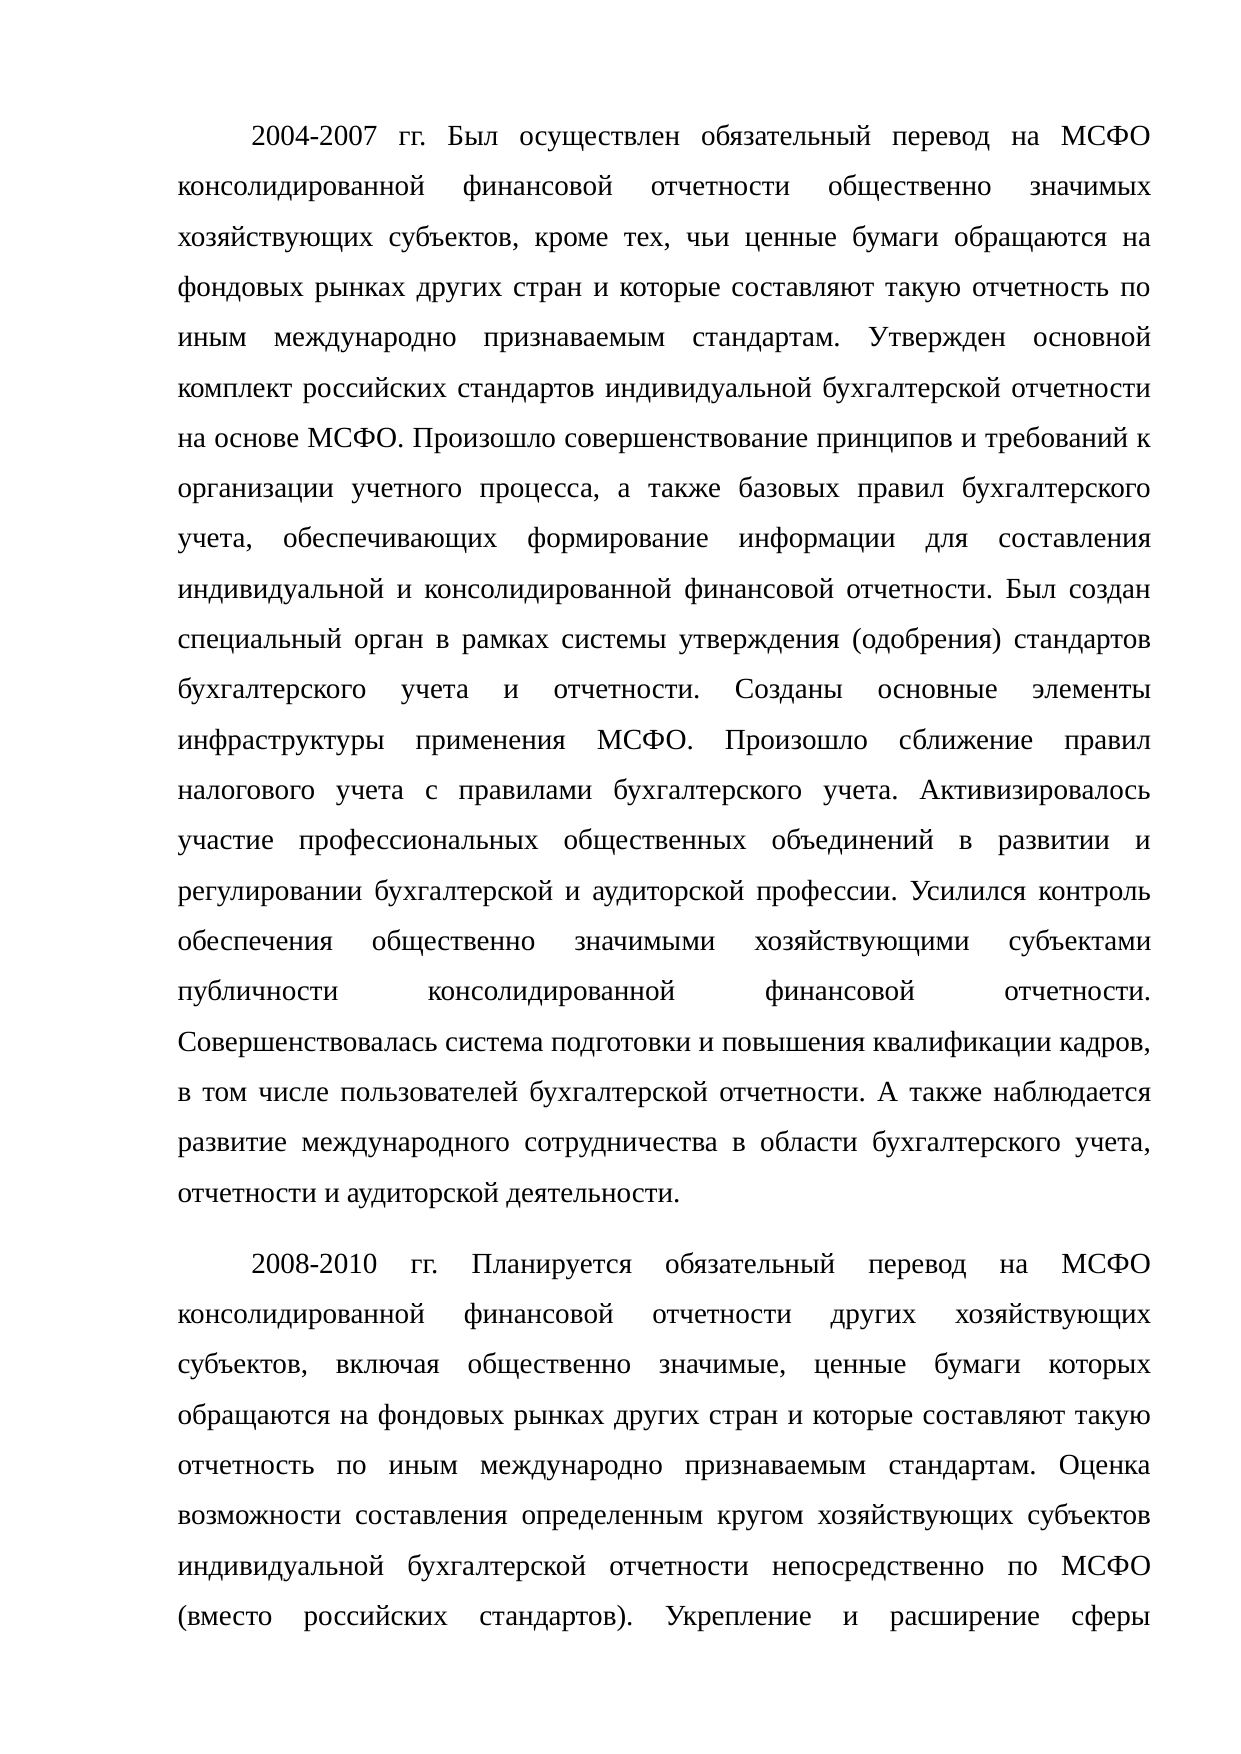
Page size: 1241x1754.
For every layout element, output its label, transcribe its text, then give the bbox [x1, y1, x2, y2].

text 2004-2007 гг. Был осуществлен обязательный перевод на МСФО консолидированной финансовой отчетности общественно значимых хозяйствующих субъектов, кроме тех, чьи ценные бумаги обращаются на фондовых рынках других стран и которые составляют такую отчетность по иным международно признаваемым стандартам. Утвержден основной комплект российских стандартов индивидуальной бухгалтерской отчетности на основе МСФО. Произошло совершенствование принципов и требований к организации учетного процесса, а также базовых правил бухгалтерского учета, обеспечивающих формирование информации для составления индивидуальной и консолидированной финансовой отчетности. Был создан специальный орган в рамках системы утверждения (одобрения) стандартов бухгалтерского учета и отчетности. Созданы основные элементы инфраструктуры применения МСФО. Произошло сближение правил налогового учета с правилами бухгалтерского учета. Активизировалось участие профессиональных общественных объединений в развитии и регулировании бухгалтерской и аудиторской профессии. Усилился контроль обеспечения общественно значимыми хозяйствующими субъектами публичности консолидированной финансовой отчетности. Совершенствовалась система подготовки и повышения квалификации кадров, в том числе пользователей бухгалтерской отчетности. А также наблюдается развитие международного сотрудничества в области бухгалтерского учета, отчетности и аудиторской деятельности. [177, 118, 1152, 1208]
text 2008-2010 гг. Планируется обязательный перевод на МСФО консолидированной финансовой отчетности других хозяйствующих субъектов, включая общественно значимые, ценные бумаги которых обращаются на фондовых рынках других стран и которые составляют такую отчетность по иным международно признаваемым стандартам. Оценка возможности составления определенным кругом хозяйствующих субъектов индивидуальной бухгалтерской отчетности непосредственно по МСФО (вместо российских стандартов). Укрепление и расширение сферы [177, 1246, 1152, 1632]
